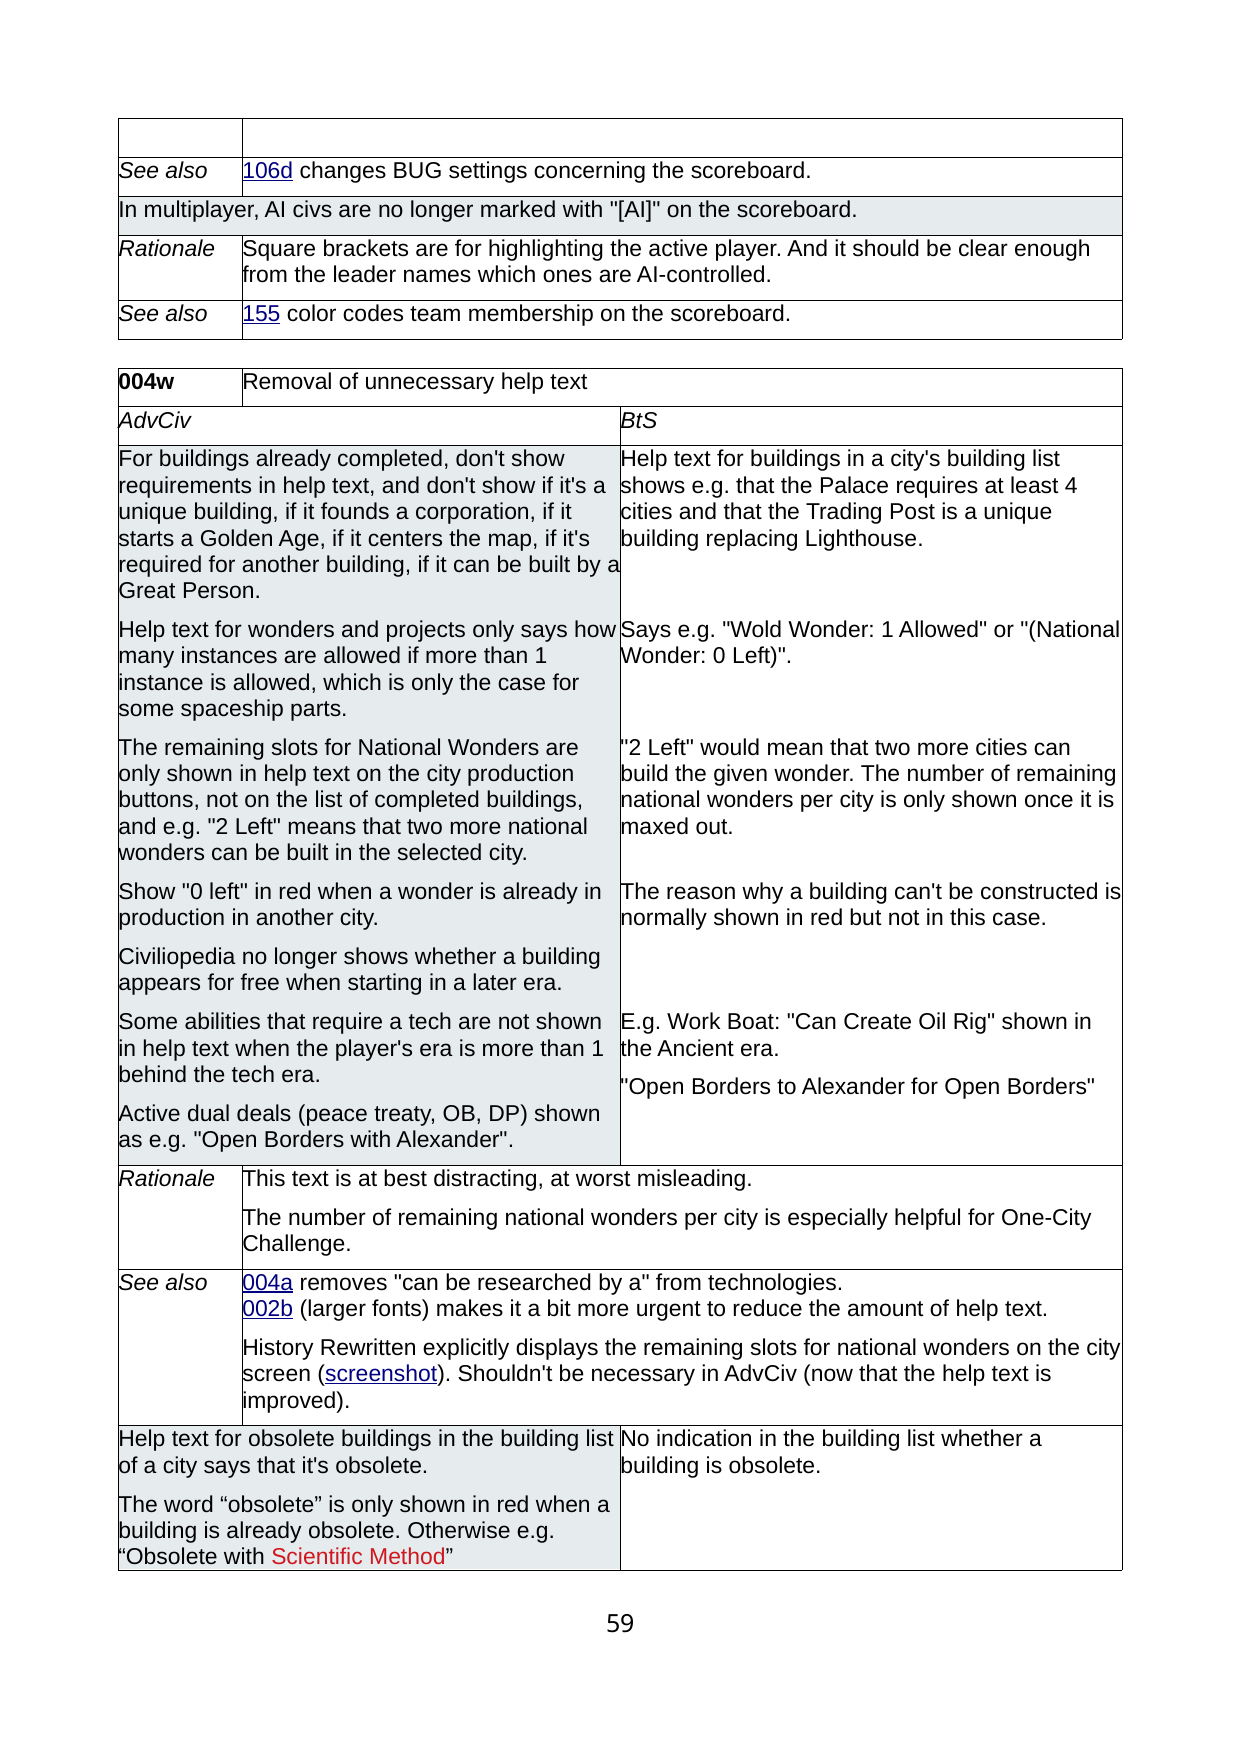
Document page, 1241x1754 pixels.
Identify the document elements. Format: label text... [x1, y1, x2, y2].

table_cell 106d changes BUG settings concerning the scoreboard. [243, 158, 1122, 196]
table_cell Help text for obsolete buildings in the building list of a city says that it's obsolete. The word “obsolete” is only shown in red when a building is already obsolete. Otherwise e.g. “Obsolete with Scientific Method” [119, 1426, 620, 1569]
table_cell This text is at best distracting, at worst misleading. The number of remaining national wonders per city is especially helpful for One-City Challenge. [243, 1166, 1122, 1269]
table_cell Rationale [119, 236, 242, 300]
table_cell 155 color codes team membership on the scoreboard. [243, 301, 1122, 339]
table_header Removal of unnecessary help text [243, 369, 1122, 406]
table_cell See also [119, 1270, 242, 1425]
table_cell Rationale [119, 1166, 242, 1269]
table_cell Square brackets are for highlighting the active player. And it should be clear enough from the leader names which ones are AI-controlled. [243, 236, 1122, 300]
table_cell 004a removes "can be researched by a" from technologies. 002b (larger fonts) makes it a bit more urgent to reduce the amount of help text. History Rewritten explicitly displays the remaining slots for national wonders on the city screen (screenshot). Shouldn't be necessary in AdvCiv (now that the help text is improved). [243, 1270, 1122, 1425]
table_cell In multiplayer, AI civs are no longer marked with "[AI]" on the scoreboard. [119, 197, 1122, 235]
table_cell No indication in the building list whether a building is obsolete. [621, 1426, 1122, 1569]
table_cell Help text for buildings in a city's building list shows e.g. that the Palace requires at least 4 cities and that the Trading Post is a unique building replacing Lighthouse. Says e.g. "Wold Wonder: 1 Allowed" or "(National Wonder: 0 Left)". "2 Left" would mean that two more cities can build the given wonder. The number of remaining national wonders per city is only shown once it is maxed out. The reason why a building can't be constructed is normally shown in red but not in this case. E.g. Work Boat: "Can Create Oil Rig" shown in the Ancient era. "Open Borders to Alexander for Open Borders" [621, 446, 1122, 1165]
table_cell [243, 119, 1122, 157]
table_cell See also [119, 301, 242, 339]
table_cell See also [119, 158, 242, 196]
table_cell [119, 119, 242, 157]
table_cell BtS [621, 407, 1122, 445]
table_header 004w [119, 369, 242, 406]
table_cell AdvCiv [119, 407, 620, 445]
table_cell For buildings already completed, don't show requirements in help text, and don't show if it's a unique building, if it founds a corporation, if it starts a Golden Age, if it centers the map, if it's required for another building, if it can be built by a Great Person. Help text for wonders and projects only says how many instances are allowed if more than 1 instance is allowed, which is only the case for some spaceship parts. The remaining slots for National Wonders are only shown in help text on the city production buttons, not on the list of completed buildings, and e.g. "2 Left" means that two more national wonders can be built in the selected city. Show "0 left" in red when a wonder is already in production in another city. Civiliopedia no longer shows whether a building appears for free when starting in a later era. Some abilities that require a tech are not shown in help text when the player's era is more than 1 behind the tech era. Active dual deals (peace treaty, OB, DP) shown as e.g. "Open Borders with Alexander". [119, 446, 620, 1165]
